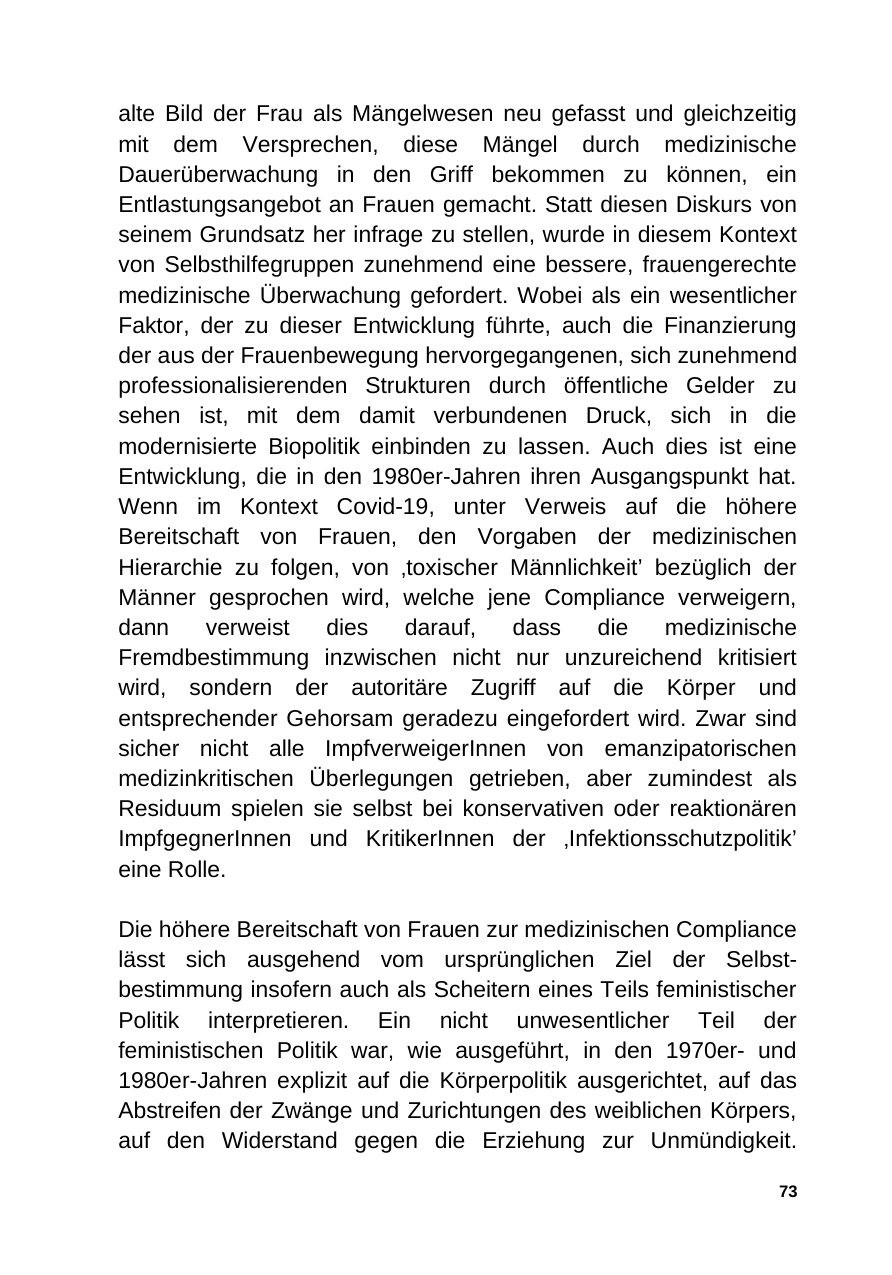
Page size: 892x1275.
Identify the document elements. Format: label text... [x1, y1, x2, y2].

text Die höhere Bereitschaft von Frauen zur medizinischen Compliance lässt sich ausgehend vom ursprünglichen Ziel der Selbst-bestimmung insofern auch als Scheitern eines Teils feministischer Politik interpretieren. Ein nicht unwesentlicher Teil der feministischen Politik war, wie ausgeführt, in den 1970er- und 1980er-Jahren explizit auf die Körperpolitik ausgerichtet, auf das Abstreifen der Zwänge und Zurichtungen des weiblichen Körpers, auf den Widerstand gegen die Erziehung zur Unmündigkeit. [118, 916, 797, 1154]
text alte Bild der Frau als Mängelwesen neu gefasst und gleichzeitig mit dem Versprechen, diese Mängel durch medizinische Dauerüberwachung in den Griff bekommen zu können, ein Entlastungsangebot an Frauen gemacht. Statt diesen Diskurs von seinem Grundsatz her infrage zu stellen, wurde in diesem Kontext von Selbsthilfegruppen zunehmend eine bessere, frauengerechte medizinische Überwachung gefordert. Wobei als ein wesentlicher Faktor, der zu dieser Entwicklung führte, auch die Finanzierung der aus der Frauenbewegung hervorgegangenen, sich zunehmend professionalisierenden Strukturen durch öffentliche Gelder zu sehen ist, mit dem damit verbundenen Druck, sich in die modernisierte Biopolitik einbinden zu lassen. Auch dies ist eine Entwicklung, die in den 1980er-Jahren ihren Ausgangspunkt hat. Wenn im Kontext Covid-19, unter Verweis auf die höhere Bereitschaft von Frauen, den Vorgaben der medizinischen Hierarchie zu folgen, von ‚toxischer Männlichkeit’ bezüglich der Männer gesprochen wird, welche jene Compliance verweigern, dann verweist dies darauf, dass die medizinische Fremdbestimmung inzwischen nicht nur unzureichend kritisiert wird, sondern der autoritäre Zugriff auf die Körper und entsprechender Gehorsam geradezu eingefordert wird. Zwar sind sicher nicht alle ImpfverweigerInnen von emanzipatorischen medizinkritischen Überlegungen getrieben, aber zumindest als Residuum spielen sie selbst bei konservativen oder reaktionären ImpfgegnerInnen und KritikerInnen der ‚Infektionsschutzpolitik’ eine Rolle. [118, 100, 797, 882]
